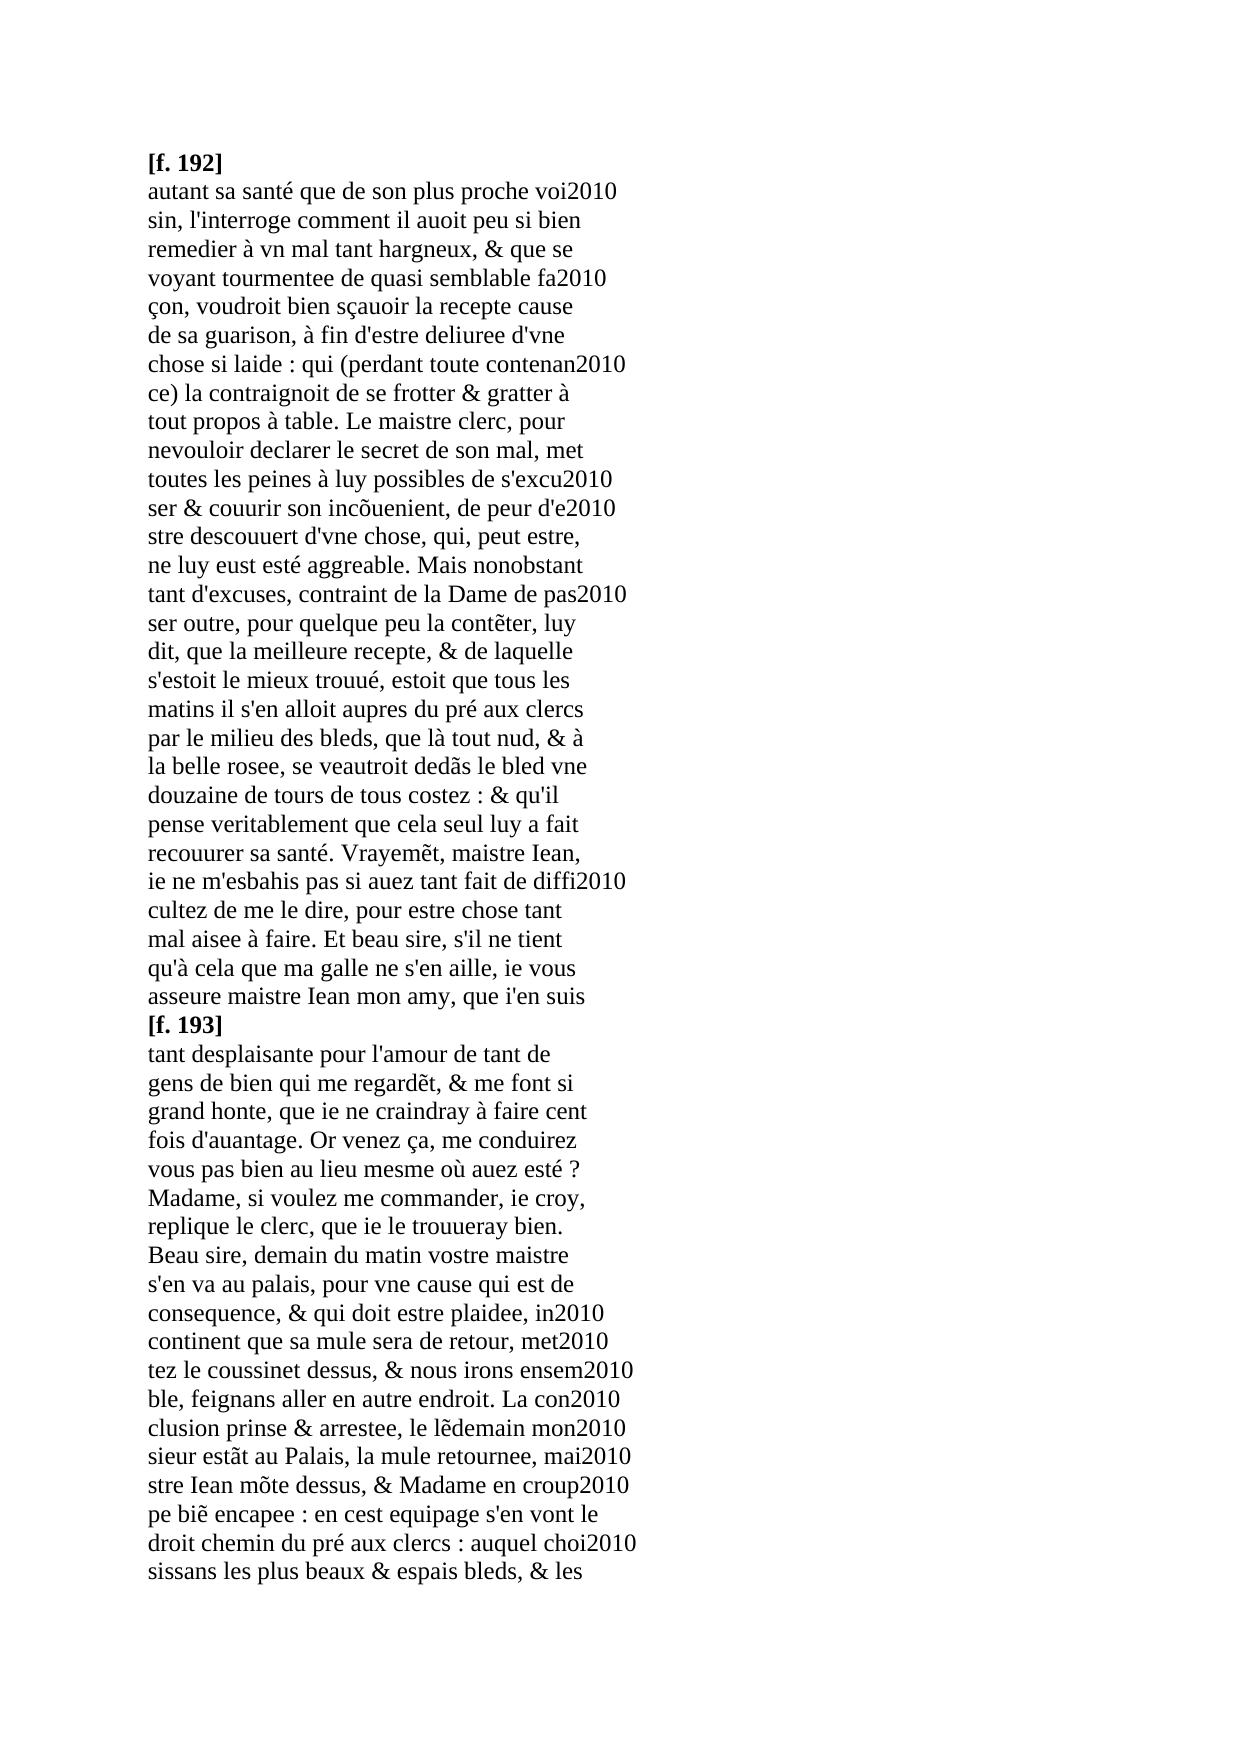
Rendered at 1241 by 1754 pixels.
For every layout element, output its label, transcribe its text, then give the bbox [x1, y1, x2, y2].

text [f. 192] autant sa santé que de son plus proche voi2010 sin, l'interroge comment il auoit peu si bien remedier à vn mal tant hargneux, & que se voyant tourmentee de quasi semblable fa2010 çon, voudroit bien sçauoir la recepte cause de sa guarison, à fin d'estre deliuree d'vne chose si laide : qui (perdant toute contenan2010 ce) la contraignoit de se frotter & gratter à tout propos à table. Le maistre clerc, pour nevouloir declarer le secret de son mal, met toutes les peines à luy possibles de s'excu2010 ser & couurir son incõuenient, de peur d'e2010 stre descouuert d'vne chose, qui, peut estre, ne luy eust esté aggreable. Mais nonobstant tant d'excuses, contraint de la Dame de pas2010 ser outre, pour quelque peu la contẽter, luy dit, que la meilleure recepte, & de laquelle s'estoit le mieux trouué, estoit que tous les matins il s'en alloit aupres du pré aux clercs par le milieu des bleds, que là tout nud, & à la belle rosee, se veautroit dedãs le bled vne douzaine de tours de tous costez : & qu'il pense veritablement que cela seul luy a fait recouurer sa santé. Vrayemẽt, maistre Iean, ie ne m'esbahis pas si auez tant fait de diffi2010 cultez de me le dire, pour estre chose tant mal aisee à faire. Et beau sire, s'il ne tient qu'à cela que ma galle ne s'en aille, ie vous asseure maistre Iean mon amy, que i'en suis [f. 193] tant desplaisante pour l'amour de tant de gens de bien qui me regardẽt, & me font si grand honte, que ie ne craindray à faire cent fois d'auantage. Or venez ça, me conduirez vous pas bien au lieu mesme où auez esté ? Madame, si voulez me commander, ie croy, replique le clerc, que ie le trouueray bien. Beau sire, demain du matin vostre maistre s'en va au palais, pour vne cause qui est de consequence, & qui doit estre plaidee, in2010 continent que sa mule sera de retour, met2010 tez le coussinet dessus, & nous irons ensem2010 ble, feignans aller en autre endroit. La con2010 clusion prinse & arrestee, le lẽdemain mon2010 sieur estãt au Palais, la mule retournee, mai2010 stre Iean mõte dessus, & Madame en croup2010 pe biẽ encapee : en cest equipage s'en vont le droit chemin du pré aux clercs : auquel choi2010 sissans les plus beaux & espais bleds, & les [148, 148, 1093, 1585]
